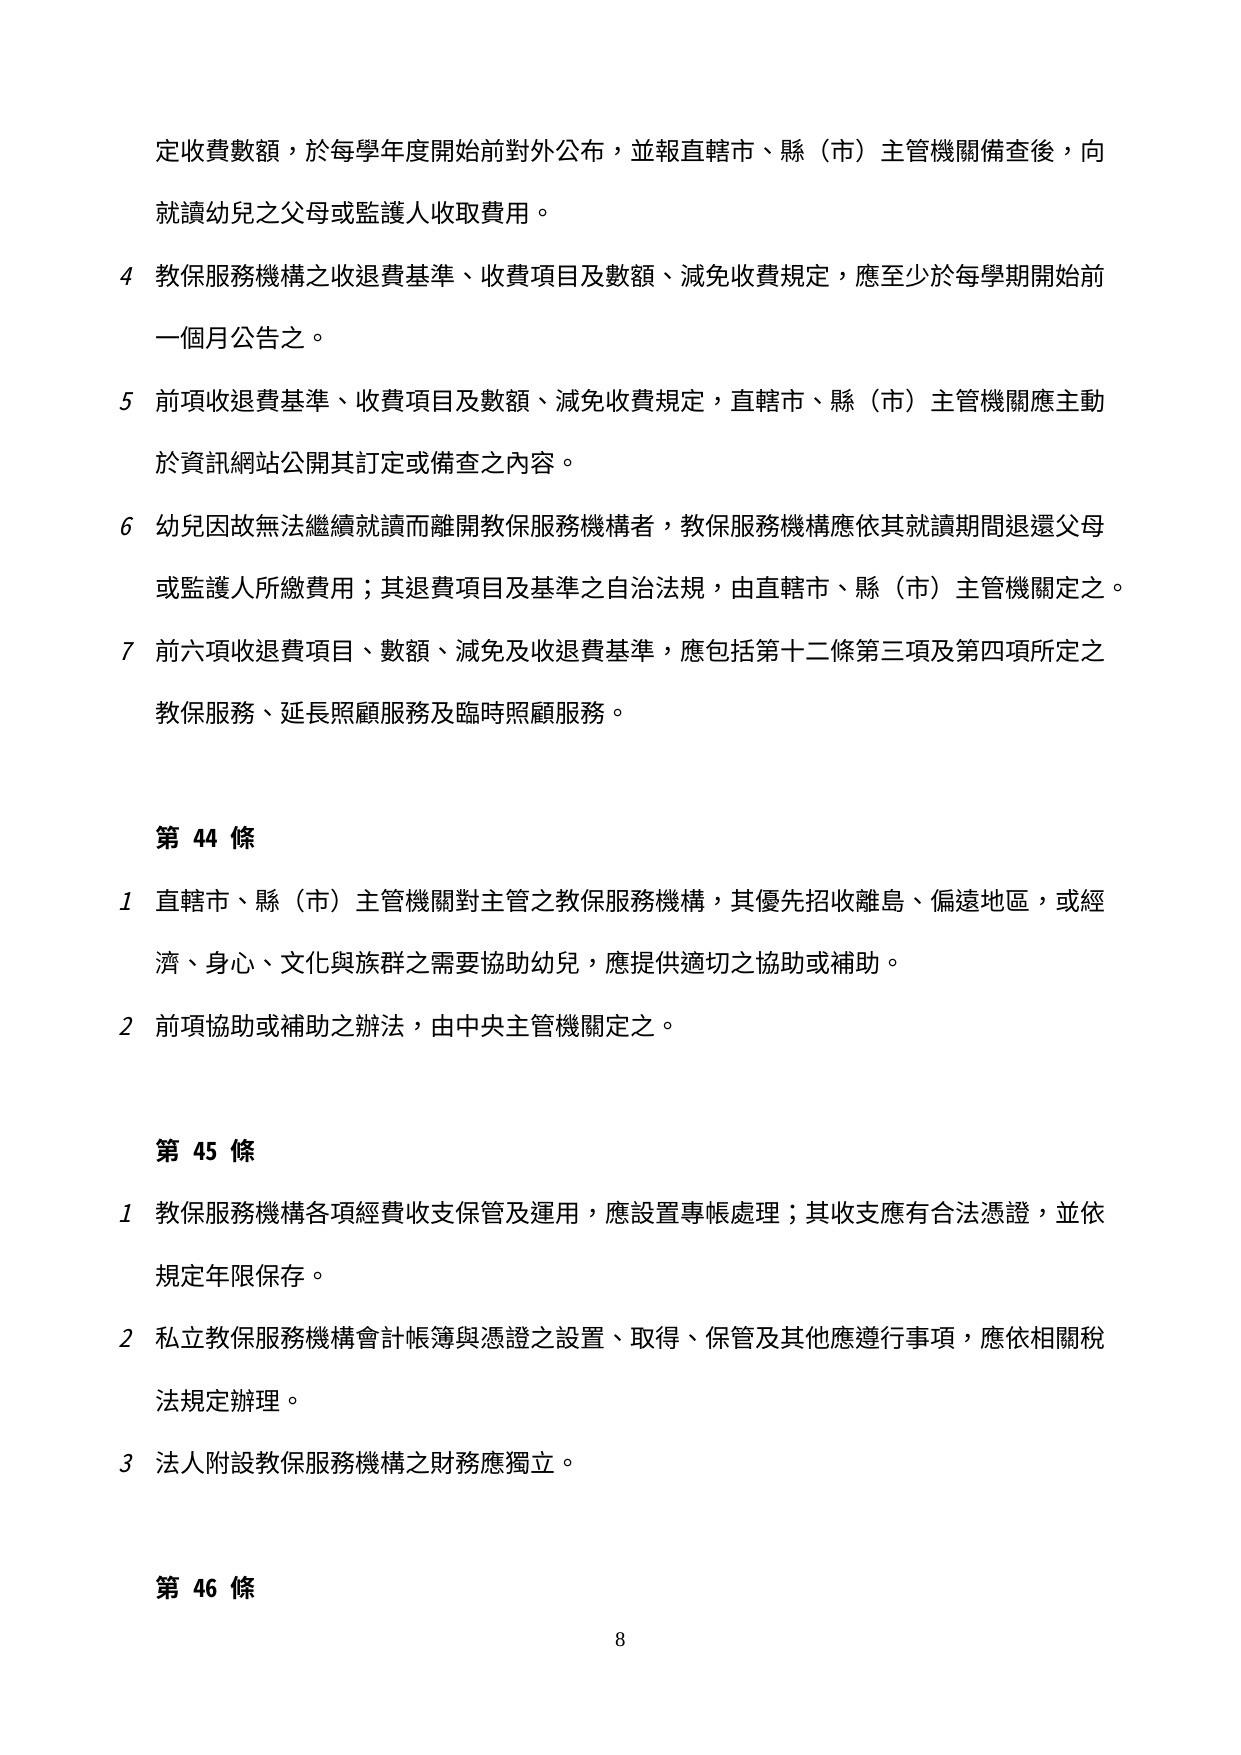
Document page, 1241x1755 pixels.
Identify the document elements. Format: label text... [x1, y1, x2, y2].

text 7 前六項收退費項目、數額、減免及收退費基準，應包括第十二條第三項及第四項所定之教保服務、延長照顧服務及臨時照顧服務。 [118, 608, 1122, 733]
text 1 直轄市、縣（市）主管機關對主管之教保服務機構，其優先招收離島、偏遠地區，或經濟、身心、文化與族群之需要協助幼兒，應提供適切之協助或補助。 [118, 858, 1122, 983]
text 5 前項收退費基準、收費項目及數額、減免收費規定，直轄市、縣（市）主管機關應主動於資訊網站公開其訂定或備查之內容。 [118, 358, 1122, 483]
text 3 法人附設教保服務機構之財務應獨立。 [118, 1420, 1122, 1483]
text 第 44 條 [156, 795, 1122, 858]
text 2 私立教保服務機構會計帳簿與憑證之設置、取得、保管及其他應遵行事項，應依相關稅法規定辦理。 [118, 1295, 1122, 1420]
text 第 45 條 [156, 1108, 1122, 1170]
text 4 教保服務機構之收退費基準、收費項目及數額、減免收費規定，應至少於每學期開始前一個月公告之。 [118, 233, 1122, 358]
text 2 前項協助或補助之辦法，由中央主管機關定之。 [118, 983, 1122, 1045]
text 6 幼兒因故無法繼續就讀而離開教保服務機構者，教保服務機構應依其就讀期間退還父母或監護人所繳費用；其退費項目及基準之自治法規，由直轄市、縣（市）主管機關定之。 [118, 483, 1122, 608]
text 第 46 條 [156, 1545, 1122, 1608]
text 定收費數額，於每學年度開始前對外公布，並報直轄市、縣（市）主管機關備查後，向就讀幼兒之父母或監護人收取費用。 [118, 108, 1122, 233]
text 1 教保服務機構各項經費收支保管及運用，應設置專帳處理；其收支應有合法憑證，並依規定年限保存。 [118, 1170, 1122, 1295]
